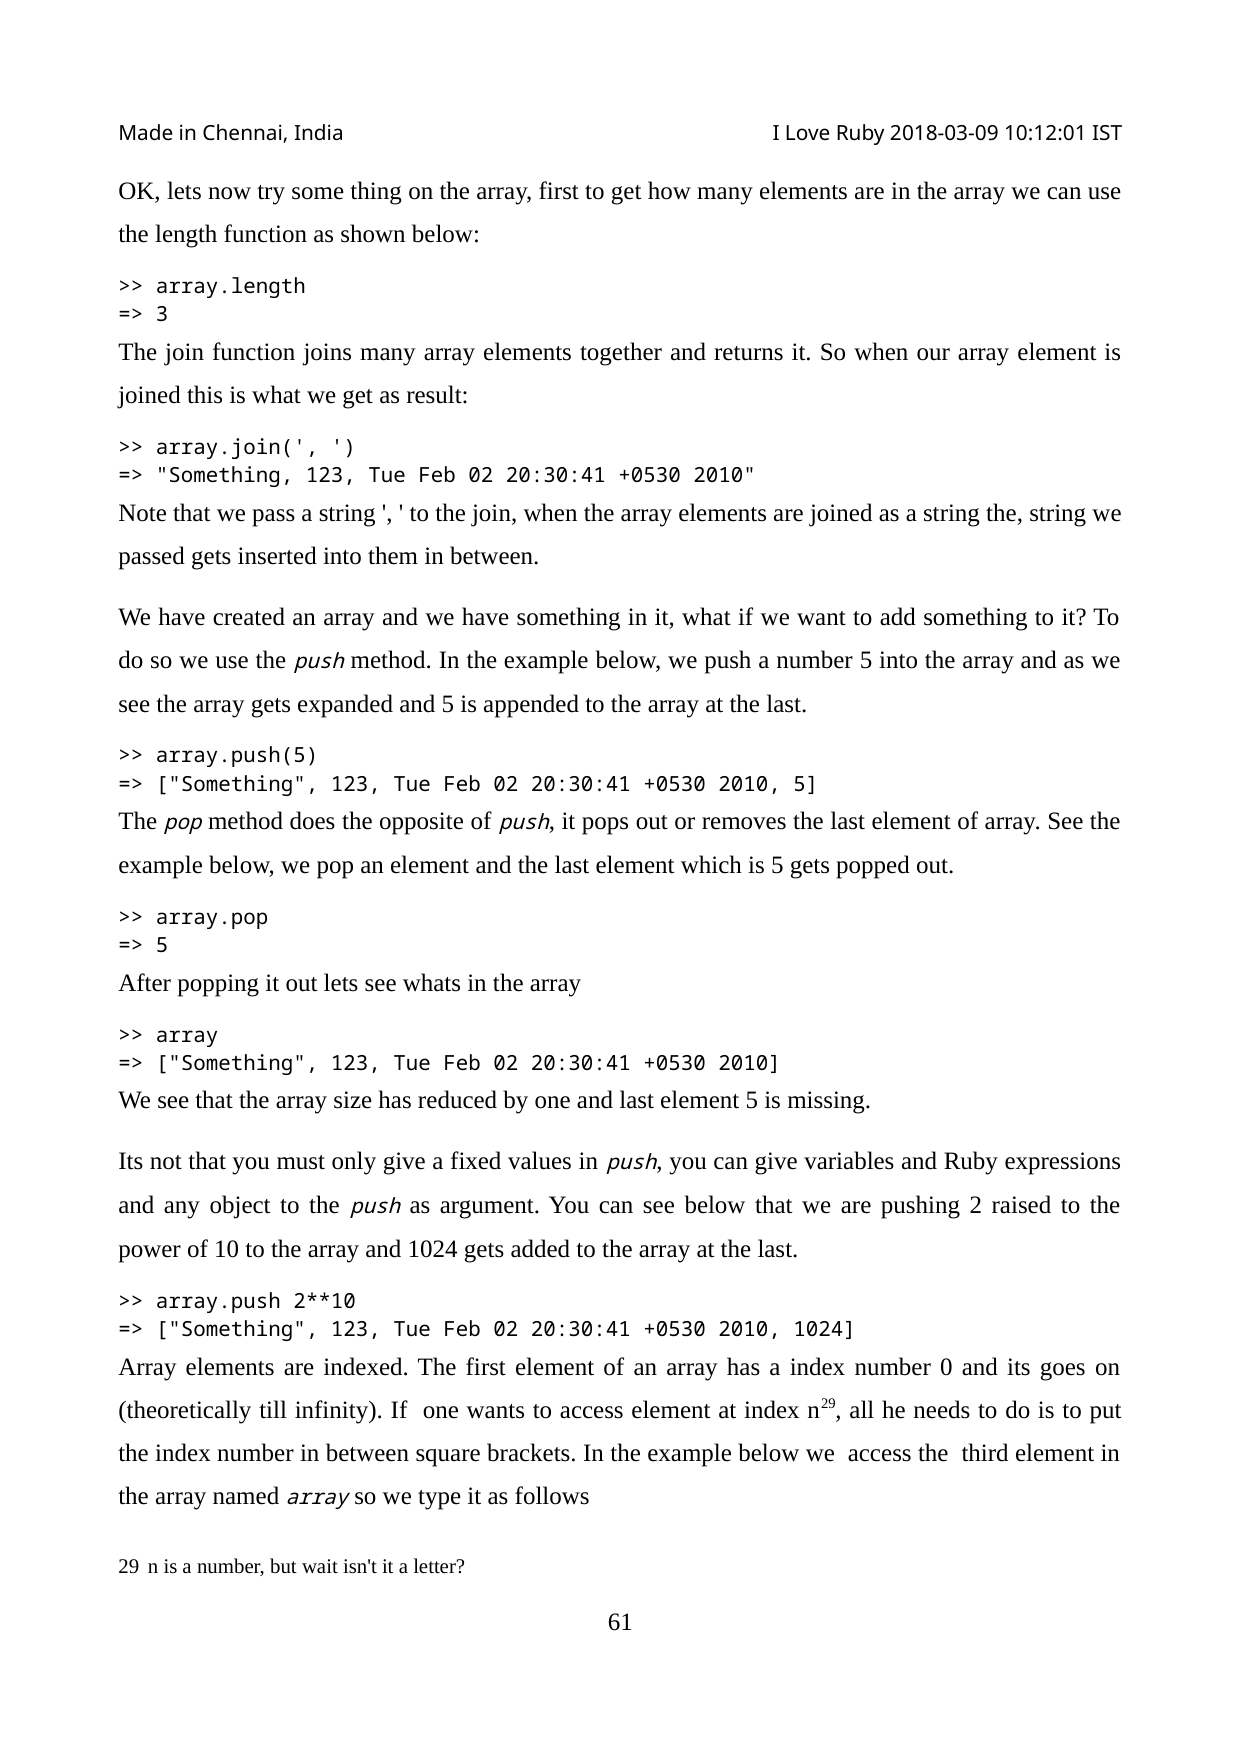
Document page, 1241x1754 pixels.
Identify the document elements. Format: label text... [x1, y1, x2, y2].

text >> array.pop [118, 902, 1122, 931]
text The join function joins many array elements together and returns it. So when our array element is joined this is what we get as result: [118, 337, 1122, 409]
text Note that we pass a string ', ' to the join, when the array elements are joined as a string the, string we passed gets inserted into them in between. [118, 498, 1122, 569]
text We have created an array and we have something in it, what if we want to add something to it? To do so we use the push method. In the example below, we push a number 5 into the array and as we see the array gets expanded and 5 is appended to the array at the last. [118, 602, 1122, 717]
text => 5 [118, 931, 1122, 959]
text >> array.push(5) [118, 741, 1122, 769]
text => "Something, 123, Tue Feb 02 20:30:41 +0530 2010" [118, 460, 1122, 489]
text >> array.push 2**10 [118, 1286, 1122, 1314]
text We see that the array size has reduced by one and last element 5 is missing. [118, 1086, 1122, 1114]
text n is a number, but wait isn't it a letter? [118, 1553, 1122, 1578]
text Array elements are indexed. The first element of an array has a index number 0 and its goes on (theoretically till infinity). If one wants to access element at index n, all he needs to do is to put the index number in between square brackets. In the example below we access the third element in the array named array so we type it as follows [118, 1352, 1122, 1511]
text => ["Something", 123, Tue Feb 02 20:30:41 +0530 2010, 1024] [118, 1314, 1122, 1343]
text Its not that you must only give a fixed values in push, you can give variables and Ruby expressions and any object to the push as argument. You can see below that we are pushing 2 raised to the power of 10 to the array and 1024 gets added to the array at the last. [118, 1146, 1122, 1263]
text => ["Something", 123, Tue Feb 02 20:30:41 +0530 2010] [118, 1048, 1122, 1077]
text >> array.join(', ') [118, 432, 1122, 460]
text => ["Something", 123, Tue Feb 02 20:30:41 +0530 2010, 5] [118, 769, 1122, 797]
text => 3 [118, 299, 1122, 328]
text >> array.length [118, 271, 1122, 299]
text After popping it out lets see whats in the array [118, 968, 1122, 997]
text The pop method does the opposite of push, it pops out or removes the last element of array. See the example below, we pop an element and the last element which is 5 gets popped out. [118, 806, 1122, 879]
text >> array [118, 1020, 1122, 1048]
text OK, lets now try some thing on the array, first to get how many elements are in the array we can use the length function as shown below: [118, 176, 1122, 248]
